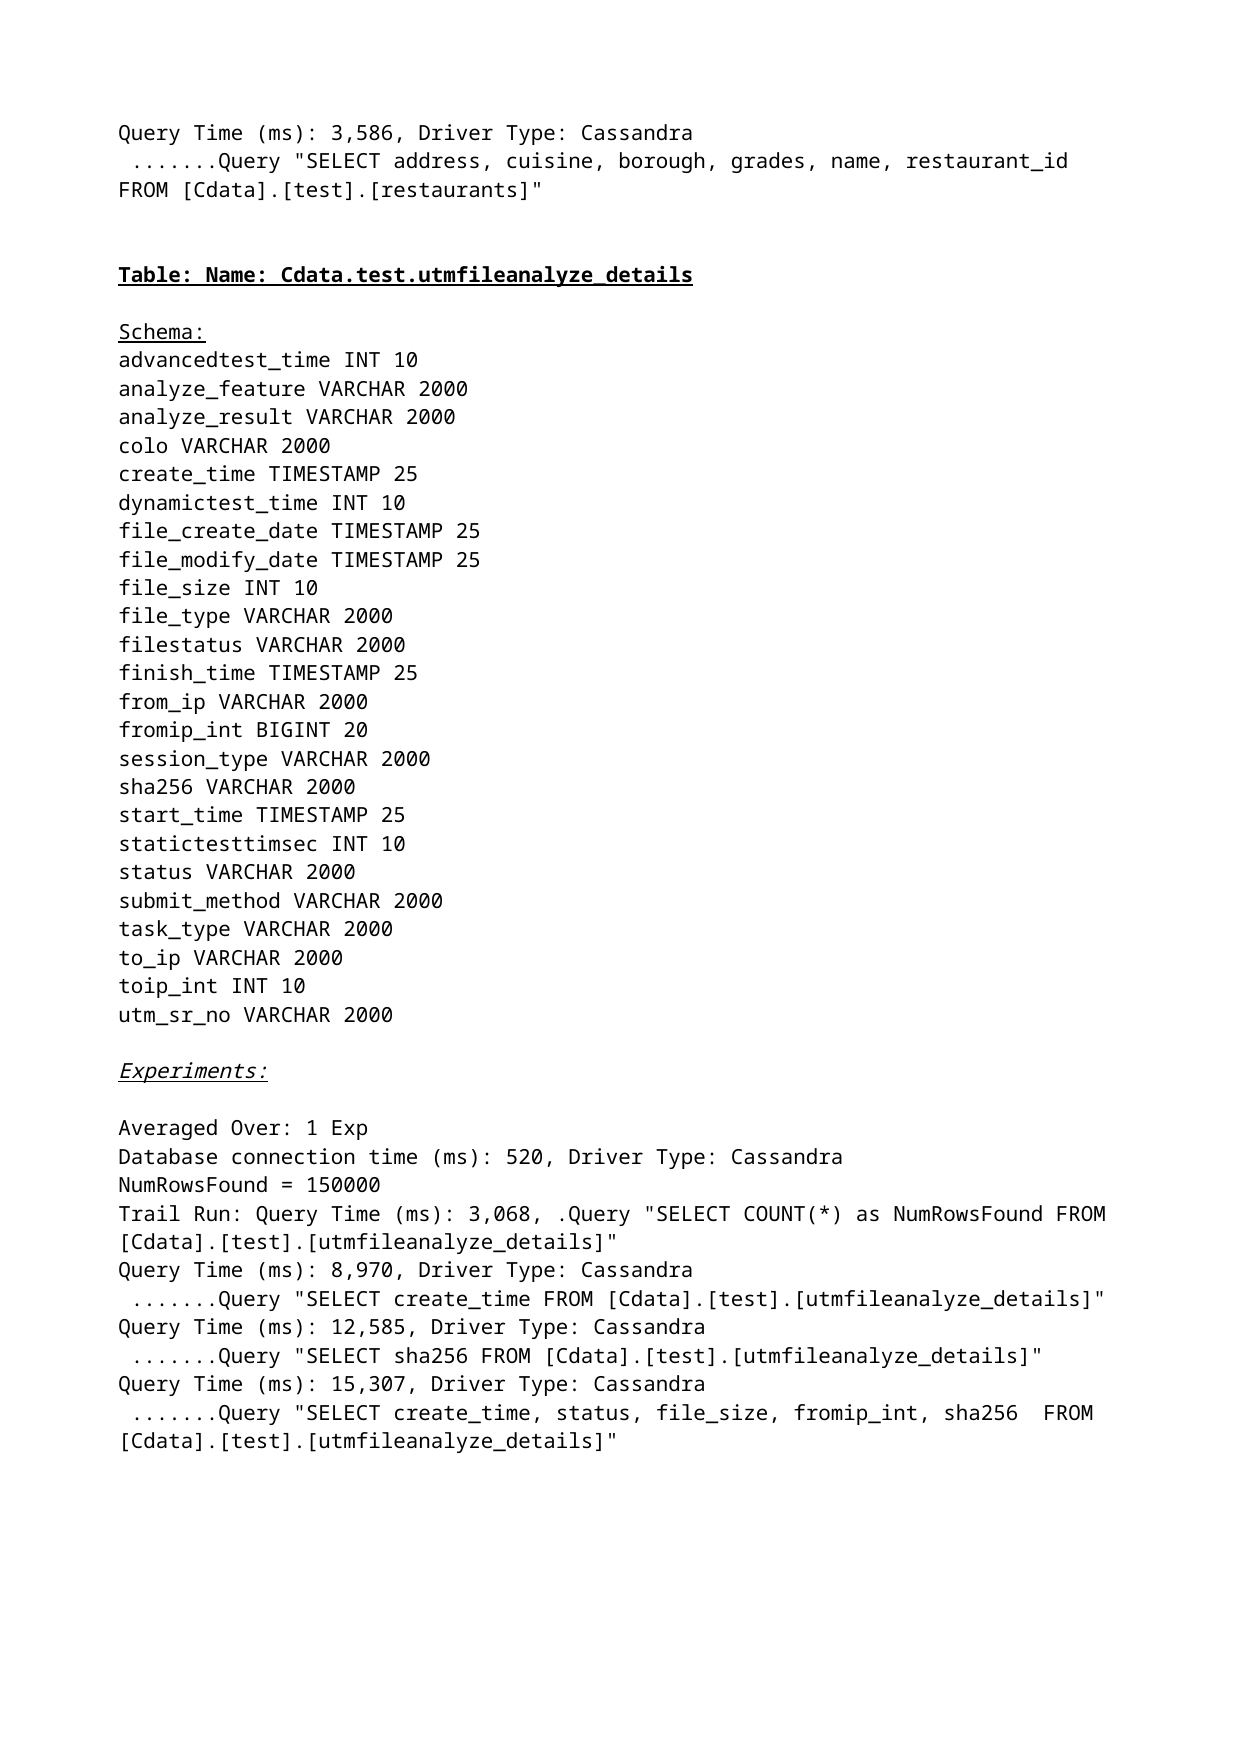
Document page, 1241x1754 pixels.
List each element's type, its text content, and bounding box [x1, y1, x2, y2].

text Averaged Over: 1 Exp [118, 1113, 1122, 1142]
text Database connection time (ms): 520, Driver Type: Cassandra [118, 1142, 1122, 1170]
text Query Time (ms): 12,585, Driver Type: Cassandra [118, 1312, 1122, 1341]
text Query Time (ms): 3,586, Driver Type: Cassandra [118, 118, 1122, 147]
text .......Query "SELECT create_time, status, file_size, fromip_int, sha256 FROM [Cdata].[test].[utmfileanalyze_details]" [118, 1398, 1122, 1455]
text Table: Name: Cdata.test.utmfileanalyze_details [118, 260, 1122, 289]
text Query Time (ms): 8,970, Driver Type: Cassandra [118, 1256, 1122, 1284]
text Schema: [118, 317, 1122, 346]
text .......Query "SELECT sha256 FROM [Cdata].[test].[utmfileanalyze_details]" [118, 1341, 1122, 1369]
text .......Query "SELECT create_time FROM [Cdata].[test].[utmfileanalyze_details]" [118, 1284, 1122, 1312]
text .......Query "SELECT address, cuisine, borough, grades, name, restaurant_id FROM [Cdata].[test].[restaurants]" [118, 147, 1122, 203]
text advancedtest_time INT 10 analyze_feature VARCHAR 2000 analyze_result VARCHAR 2000 colo VARCHAR 2000 create_time TIMESTAMP 25 dynamictest_time INT 10 file_create_date TIMESTAMP 25 file_modify_date TIMESTAMP 25 file_size INT 10 file_type VARCHAR 2000 filestatus VARCHAR 2000 finish_time TIMESTAMP 25 from_ip VARCHAR 2000 fromip_int BIGINT 20 session_type VARCHAR 2000 sha256 VARCHAR 2000 start_time TIMESTAMP 25 statictesttimsec INT 10 status VARCHAR 2000 submit_method VARCHAR 2000 task_type VARCHAR 2000 to_ip VARCHAR 2000 toip_int INT 10 utm_sr_no VARCHAR 2000 [118, 346, 1122, 1028]
text Trail Run: Query Time (ms): 3,068, .Query "SELECT COUNT(*) as NumRowsFound FROM [Cdata].[test].[utmfileanalyze_details]" [118, 1199, 1122, 1256]
text Experiments: [118, 1057, 1122, 1085]
text Query Time (ms): 15,307, Driver Type: Cassandra [118, 1369, 1122, 1398]
text NumRowsFound = 150000 [118, 1170, 1122, 1199]
